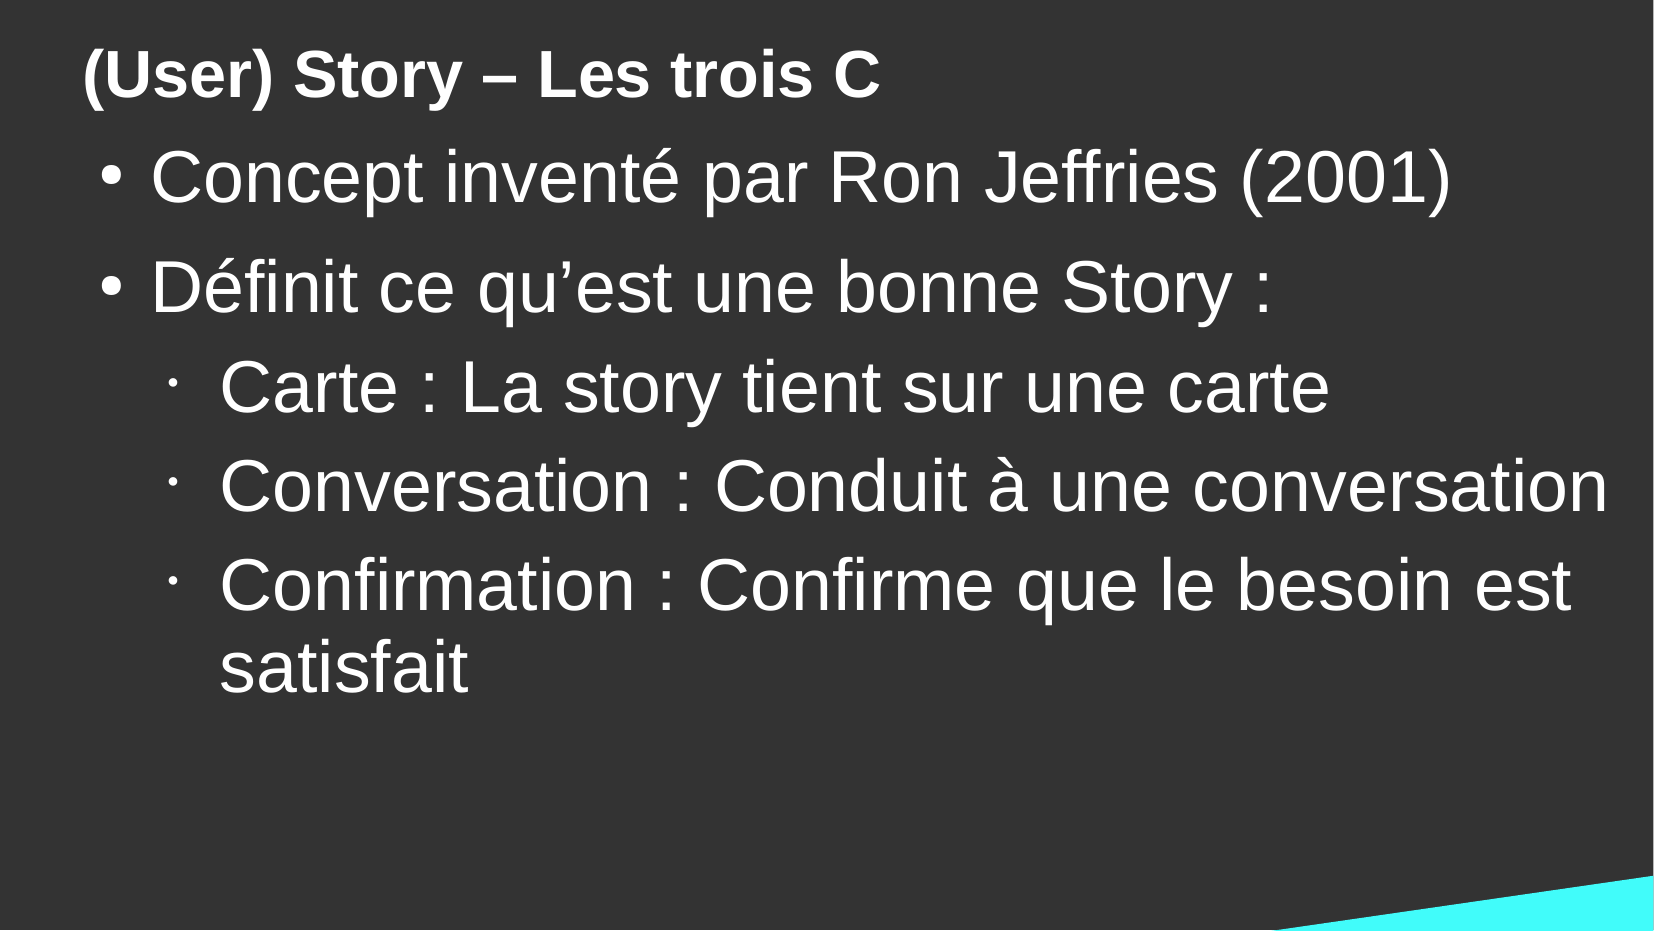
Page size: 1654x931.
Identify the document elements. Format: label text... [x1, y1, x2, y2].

list Concept inventé par Ron Jeffries (2001) Définit ce qu’est une bonne Story : Carte : La story tient sur une carte Conversation : Conduit à une conversation Confirmation : Confirme que le besoin est satisfait [80, 135, 1620, 745]
text_box [1270, 875, 1654, 931]
title (User) Story – Les trois C [82, 37, 1571, 122]
